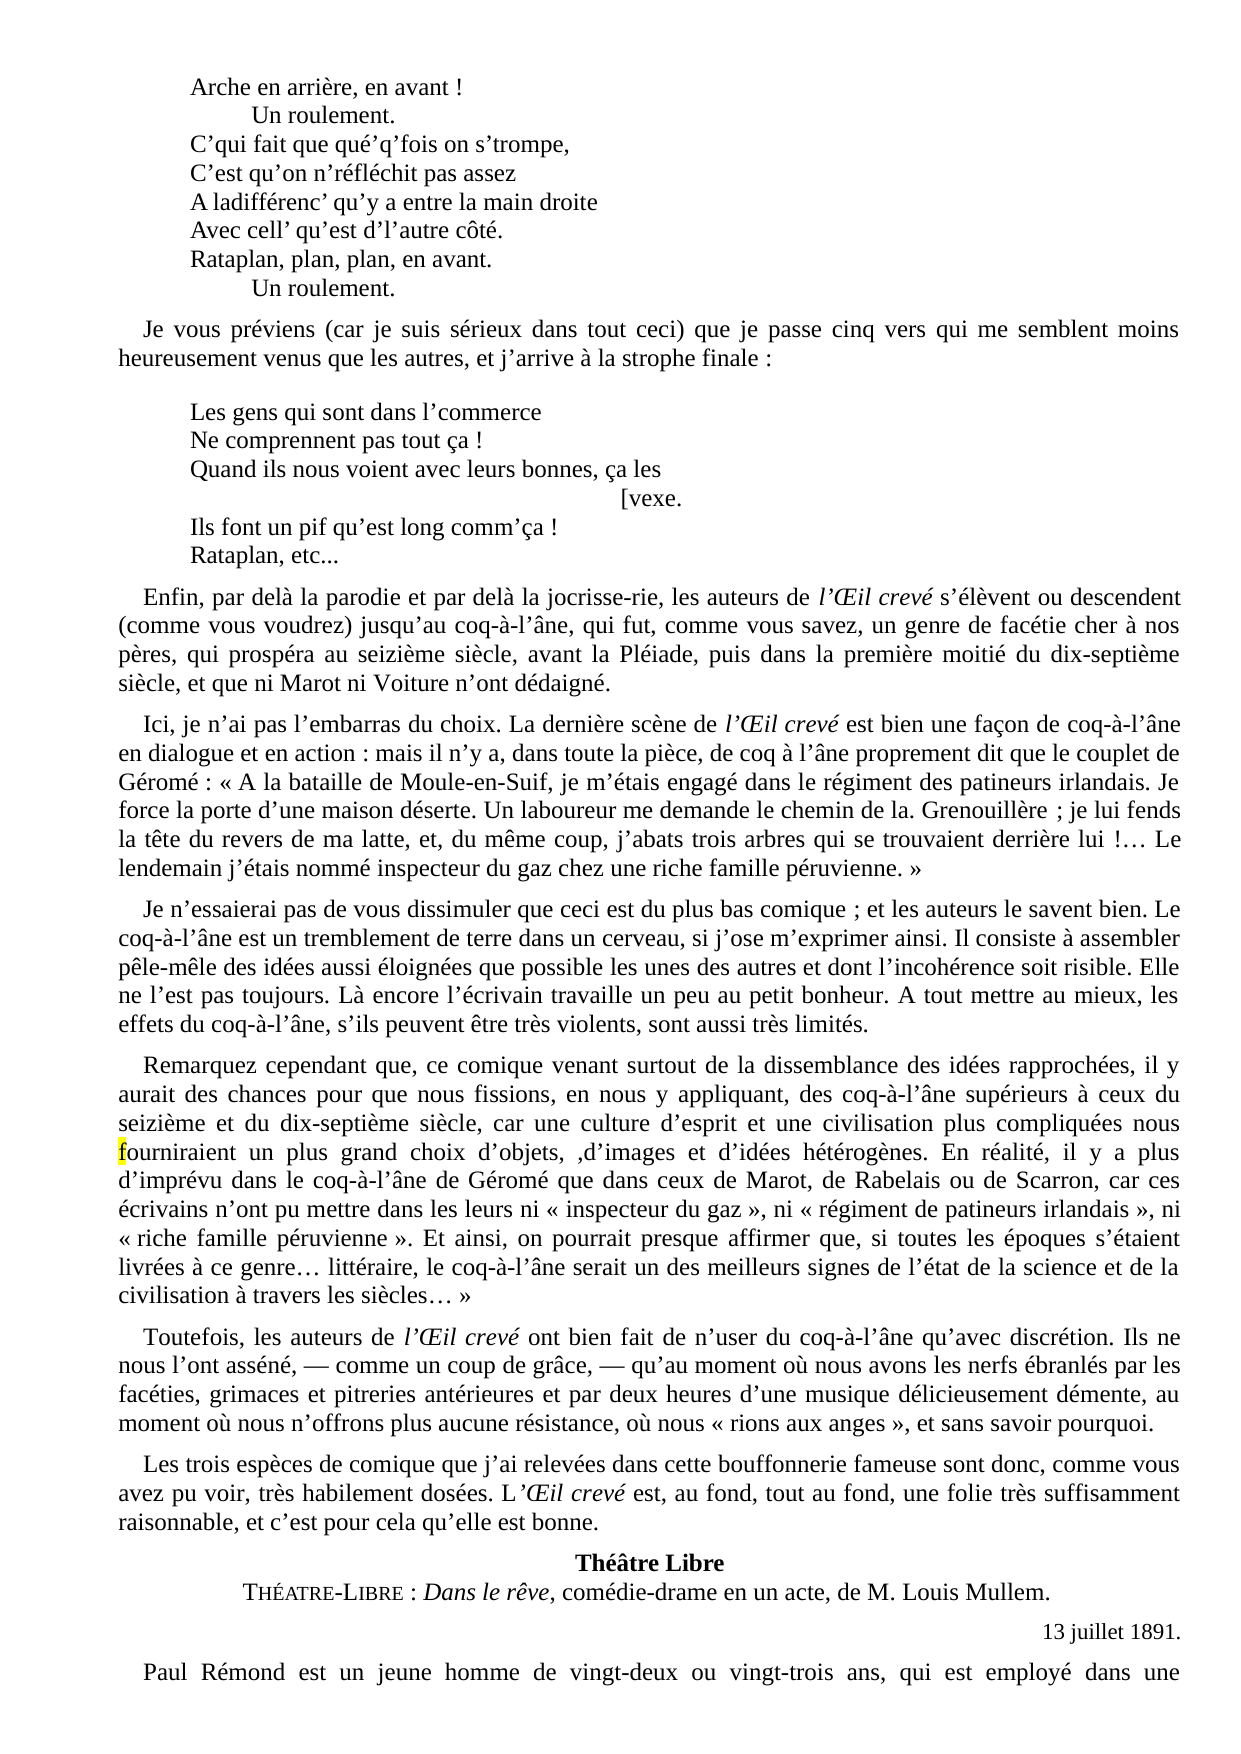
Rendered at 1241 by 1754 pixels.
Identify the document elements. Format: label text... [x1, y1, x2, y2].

text Rataplan, etc... [177, 540, 1122, 582]
text Ne comprennent pas tout ça ! [177, 425, 1122, 454]
text C’qui fait que qué’q’fois on s’trompe, [177, 129, 1122, 158]
text Toutefois, les auteurs de l’Œil crevé ont bien fait de n’user du coq-à-l’âne qu’avec discrétion. Ils ne nous l’ont asséné, — comme un coup de grâce, — qu’au moment où nous avons les nerfs ébranlés par les facéties, grimaces et pitreries antérieures et par deux heures d’une musique délicieusement démente, au moment où nous n’offrons plus aucune résistance, où nous « rions aux anges », et sans savoir pourquoi. [118, 1322, 1181, 1437]
subtitle Théâtre Libre [118, 1548, 1181, 1577]
text Remarquez cependant que, ce comique venant surtout de la dissemblance des idées rapprochées, il y aurait des chances pour que nous fissions, en nous y appliquant, des coq-à-l’âne supérieurs à ceux du seizième et du dix-septième siècle, car une culture d’esprit et une civilisation plus compliquées nous fourniraient un plus grand choix d’objets, ,d’images et d’idées hétérogènes. En réalité, il y a plus d’imprévu dans le coq-à-l’âne de Géromé que dans ceux de Marot, de Rabelais ou de Scarron, car ces écrivains n’ont pu mettre dans les leurs ni « inspecteur du gaz », ni « régiment de patineurs irlandais », ni « riche famille péruvienne ». Et ainsi, on pourrait presque affirmer que, si toutes les époques s’étaient livrées à ce genre… littéraire, le coq-à-l’âne serait un des meilleurs signes de l’état de la science et de la civilisation à travers les siècles… » [118, 1050, 1181, 1309]
text Ici, je n’ai pas l’embarras du choix. La dernière scène de l’Œil crevé est bien une façon de coq-à-l’âne en dialogue et en action : mais il n’y a, dans toute la pièce, de coq à l’âne proprement dit que le couplet de Géromé : « A la bataille de Moule-en-Suif, je m’étais engagé dans le régiment des patineurs irlandais. Je force la porte d’une maison déserte. Un laboureur me demande le chemin de la. Grenouillère ; je lui fends la tête du revers de ma latte, et, du même coup, j’abats trois arbres qui se trouvaient derrière lui !… Le lendemain j’étais nommé inspecteur du gaz chez une riche famille péruvienne. » [118, 709, 1181, 882]
text Je n’essaierai pas de vous dissimuler que ceci est du plus bas comique ; et les auteurs le savent bien. Le coq-à-l’âne est un tremblement de terre dans un cerveau, si j’ose m’exprimer ainsi. Il consiste à assembler pêle-mêle des idées aussi éloignées que possible les unes des autres et dont l’incohérence soit risible. Elle ne l’est pas toujours. Là encore l’écrivain travaille un peu au petit bonheur. A tout mettre au mieux, les effets du coq-à-l’âne, s’ils peuvent être très violents, sont aussi très limités. [118, 894, 1181, 1038]
text Rataplan, plan, plan, en avant. [177, 244, 1122, 273]
text Arche en arrière, en avant ! [177, 59, 1122, 100]
text Les trois espèces de comique que j’ai relevées dans cette bouffonnerie fameuse sont donc, comme vous avez pu voir, très habilement dosées. L’Œil crevé est, au fond, tout au fond, une folie très suffisamment raisonnable, et c’est pour cela qu’elle est bonne. [118, 1449, 1181, 1535]
text Un roulement. [177, 100, 1122, 129]
text [vexe. [177, 483, 1122, 512]
text Paul Rémond est un jeune homme de vingt-deux ou vingt-trois ans, qui est employé dans une [118, 1657, 1181, 1685]
subtitle Théatre-Libre : Dans le rêve, comédie-drame en un acte, de M. Louis Mullem. [118, 1577, 1181, 1605]
text Les gens qui sont dans l’commerce [177, 384, 1122, 425]
text Un roulement. [177, 273, 1122, 314]
text C’est qu’on n’réfléchit pas assez [177, 158, 1122, 187]
text Enfin, par delà la parodie et par delà la jocrisse-rie, les auteurs de l’Œil crevé s’élèvent ou descendent (comme vous voudrez) jusqu’au coq-à-l’âne, qui fut, comme vous savez, un genre de facétie cher à nos pères, qui prospéra au seizième siècle, avant la Pléiade, puis dans la première moitié du dix-septième siècle, et que ni Marot ni Voiture n’ont dédaigné. [118, 582, 1181, 697]
text Quand ils nous voient avec leurs bonnes, ça les [177, 454, 1122, 483]
text A ladifférenc’ qu’y a entre la main droite [177, 187, 1122, 215]
text 13 juillet 1891. [118, 1618, 1181, 1644]
text Avec cell’ qu’est d’l’autre côté. [177, 215, 1122, 244]
text Je vous préviens (car je suis sérieux dans tout ceci) que je passe cinq vers qui me semblent moins heureusement venus que les autres, et j’arrive à la strophe finale : [118, 314, 1181, 372]
text Ils font un pif qu’est long comm’ça ! [177, 512, 1122, 540]
